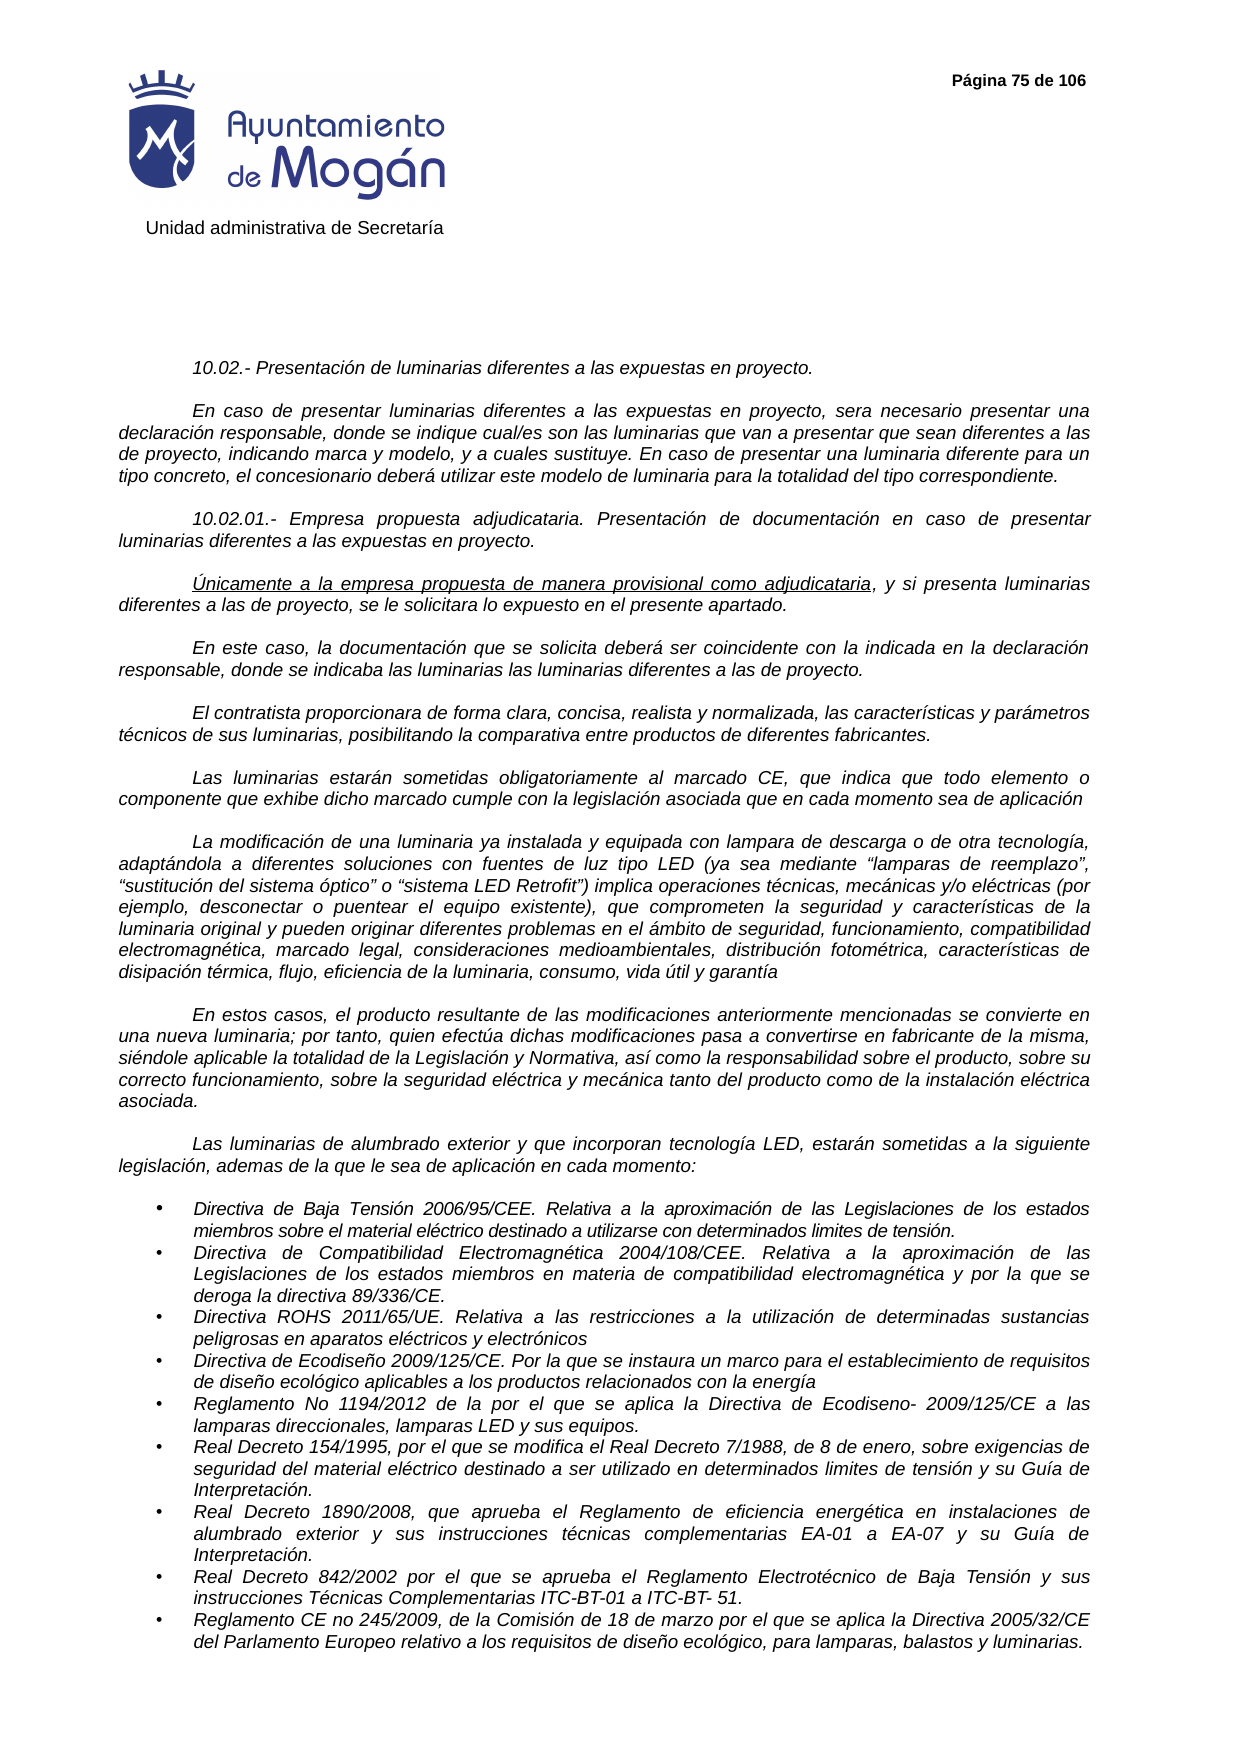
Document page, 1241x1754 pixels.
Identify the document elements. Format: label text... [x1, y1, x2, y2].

text La modificación de una luminaria ya instalada y equipada con lampara de descarga o de otra tecnología, adaptándola a diferentes soluciones con fuentes de luz tipo LED (ya sea mediante “lamparas de reemplazo”, “sustitución del sistema óptico” o “sistema LED Retrofit”) implica operaciones técnicas, mecánicas y/o eléctricas (por ejemplo, desconectar o puentear el equipo existente), que comprometen la seguridad y características de la luminaria original y pueden originar diferentes problemas en el ámbito de seguridad, funcionamiento, compatibilidad electromagnética, marcado legal, consideraciones medioambientales, distribución fotométrica, características de disipación térmica, flujo, eficiencia de la luminaria, consumo, vida útil y garantía [118, 831, 1092, 982]
list Directiva ROHS 2011/65/UE. Relativa a las restricciones a la utilización de determinadas sustancias peligrosas en aparatos eléctricos y electrónicos [156, 1306, 1092, 1349]
picture [128, 70, 445, 206]
text Las luminarias de alumbrado exterior y que incorporan tecnología LED, estarán sometidas a la siguiente legislación, ademas de la que le sea de aplicación en cada momento: [118, 1133, 1092, 1176]
text El contratista proporcionara de forma clara, concisa, realista y normalizada, las características y parámetros técnicos de sus luminarias, posibilitando la comparativa entre productos de diferentes fabricantes. [118, 702, 1092, 745]
text Únicamente a la empresa propuesta de manera provisional como adjudicataria, y si presenta luminarias diferentes a las de proyecto, se le solicitara lo expuesto en el presente apartado. [118, 572, 1092, 616]
text 10.02.- Presentación de luminarias diferentes a las expuestas en proyecto. [118, 357, 1092, 378]
text En caso de presentar luminarias diferentes a las expuestas en proyecto, sera necesario presentar una declaración responsable, donde se indique cual/es son las luminarias que van a presentar que sean diferentes a las de proyecto, indicando marca y modelo, y a cuales sustituye. En caso de presentar una luminaria diferente para un tipo concreto, el concesionario deberá utilizar este modelo de luminaria para la totalidad del tipo correspondiente. [118, 400, 1092, 486]
list Directiva de Ecodiseño 2009/125/CE. Por la que se instaura un marco para el establecimiento de requisitos de diseño ecológico aplicables a los productos relacionados con la energía [156, 1349, 1092, 1393]
list Real Decreto 154/1995, por el que se modifica el Real Decreto 7/1988, de 8 de enero, sobre exigencias de seguridad del material eléctrico destinado a ser utilizado en determinados limites de tensión y su Guía de Interpretación. [156, 1436, 1092, 1501]
list Real Decreto 1890/2008, que aprueba el Reglamento de eficiencia energética en instalaciones de alumbrado exterior y sus instrucciones técnicas complementarias EA-01 a EA-07 y su Guía de Interpretación. [156, 1501, 1092, 1566]
list Reglamento No 1194/2012 de la por el que se aplica la Directiva de Ecodiseno- 2009/125/CE a las lamparas direccionales, lamparas LED y sus equipos. [156, 1393, 1092, 1436]
list Directiva de Compatibilidad Electromagnética 2004/108/CEE. Relativa a la aproximación de las Legislaciones de los estados miembros en materia de compatibilidad electromagnética y por la que se deroga la directiva 89/336/CE. [156, 1241, 1092, 1306]
text Las luminarias estarán sometidas obligatoriamente al marcado CE, que indica que todo elemento o componente que exhibe dicho marcado cumple con la legislación asociada que en cada momento sea de aplicación [118, 767, 1092, 810]
list Directiva de Baja Tensión 2006/95/CEE. Relativa a la aproximación de las Legislaciones de los estados miembros sobre el material eléctrico destinado a utilizarse con determinados limites de tensión. [156, 1198, 1092, 1241]
list Reglamento CE no 245/2009, de la Comisión de 18 de marzo por el que se aplica la Directiva 2005/32/CE del Parlamento Europeo relativo a los requisitos de diseño ecológico, para lamparas, balastos y luminarias. [156, 1609, 1092, 1652]
text En este caso, la documentación que se solicita deberá ser coincidente con la indicada en la declaración responsable, donde se indicaba las luminarias las luminarias diferentes a las de proyecto. [118, 637, 1092, 680]
list Real Decreto 842/2002 por el que se aprueba el Reglamento Electrotécnico de Baja Tensión y sus instrucciones Técnicas Complementarias ITC-BT-01 a ITC-BT- 51. [156, 1566, 1092, 1609]
text 10.02.01.- Empresa propuesta adjudicataria. Presentación de documentación en caso de presentar luminarias diferentes a las expuestas en proyecto. [118, 508, 1092, 551]
text En estos casos, el producto resultante de las modificaciones anteriormente mencionadas se convierte en una nueva luminaria; por tanto, quien efectúa dichas modificaciones pasa a convertirse en fabricante de la misma, siéndole aplicable la totalidad de la Legislación y Normativa, así como la responsabilidad sobre el producto, sobre su correcto funcionamiento, sobre la seguridad eléctrica y mecánica tanto del producto como de la instalación eléctrica asociada. [118, 1004, 1092, 1112]
